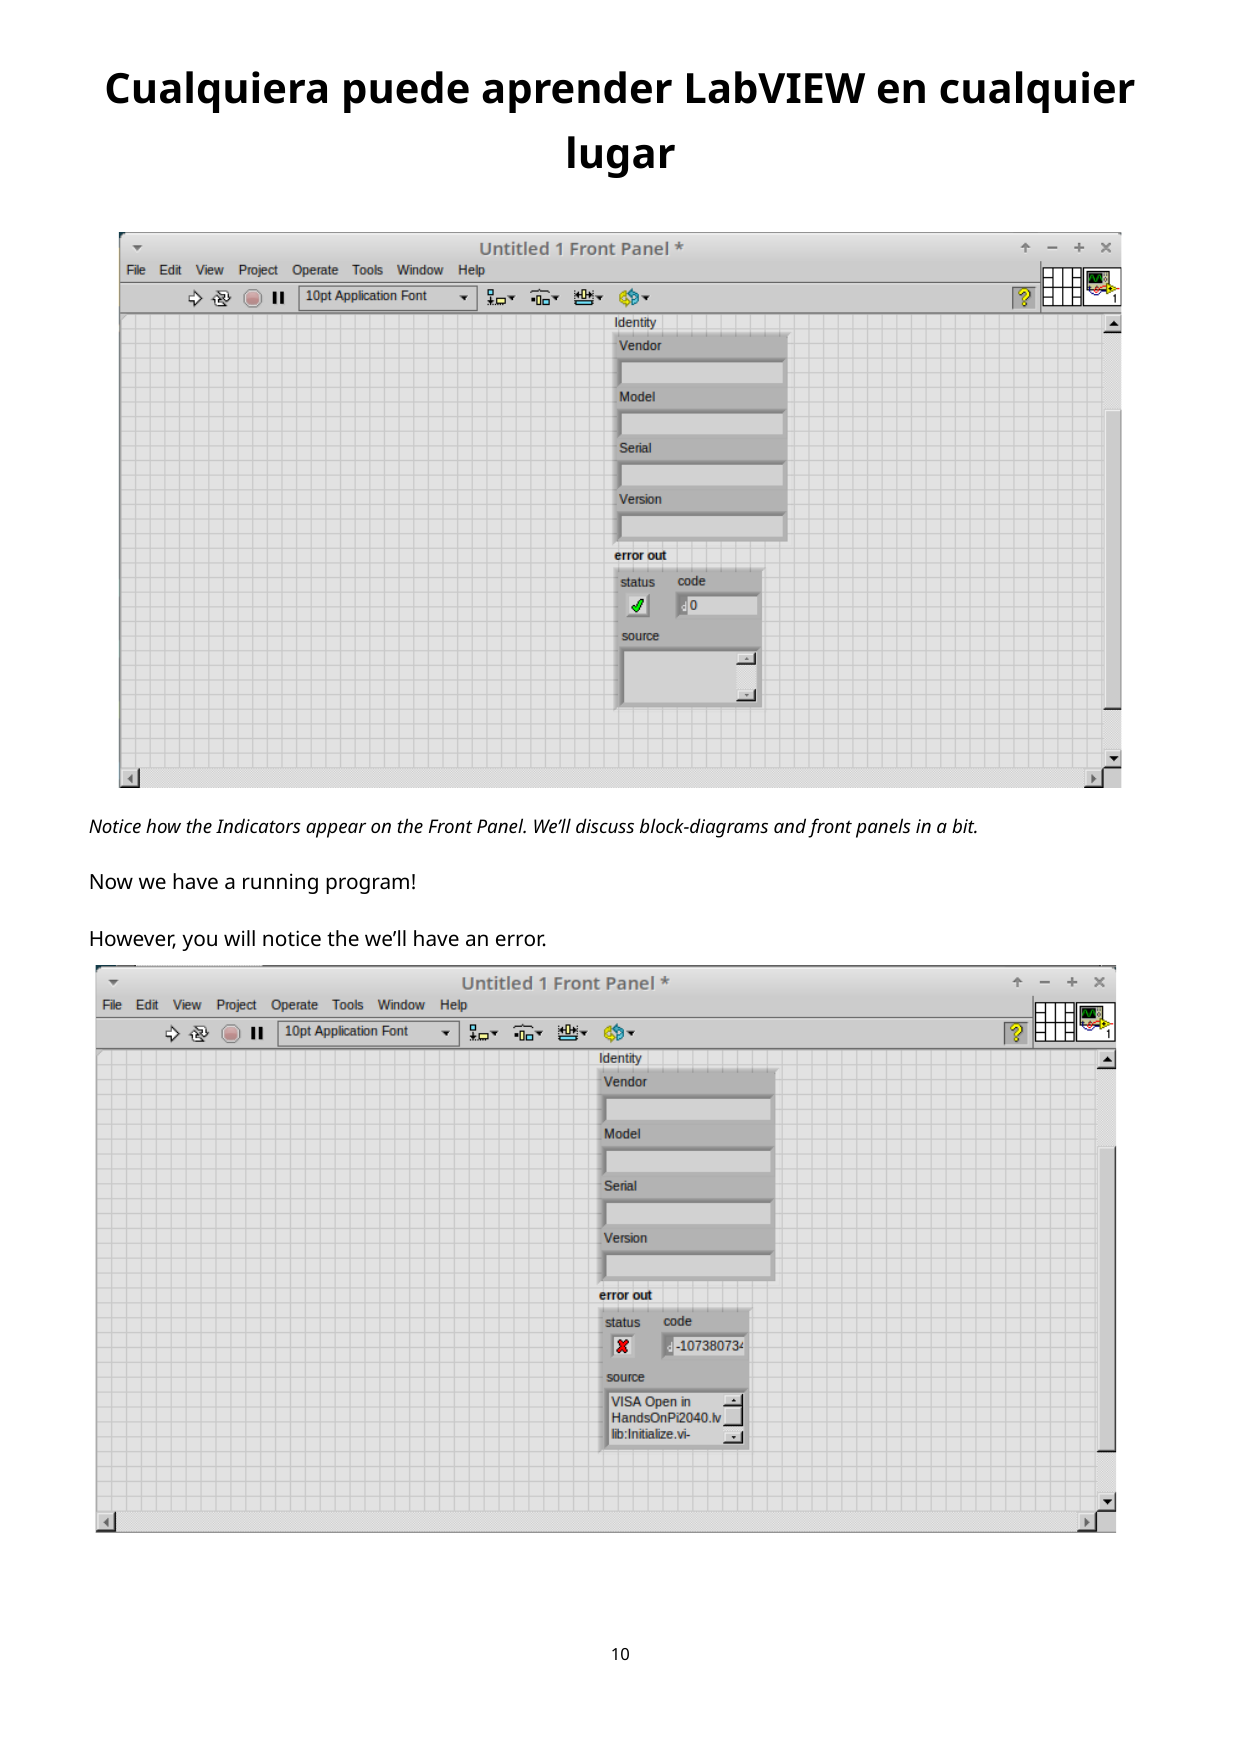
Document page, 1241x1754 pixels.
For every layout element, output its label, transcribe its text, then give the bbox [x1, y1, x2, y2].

text However, you will notice the we’ll have an error. [88, 924, 1152, 952]
text Notice how the Indicators appear on the Front Panel. We’ll discuss block-diagrams and front panels in a bit. [88, 813, 1152, 839]
text Now we have a running program! [88, 867, 1152, 896]
picture [95, 965, 1117, 1533]
picture [118, 232, 1122, 788]
